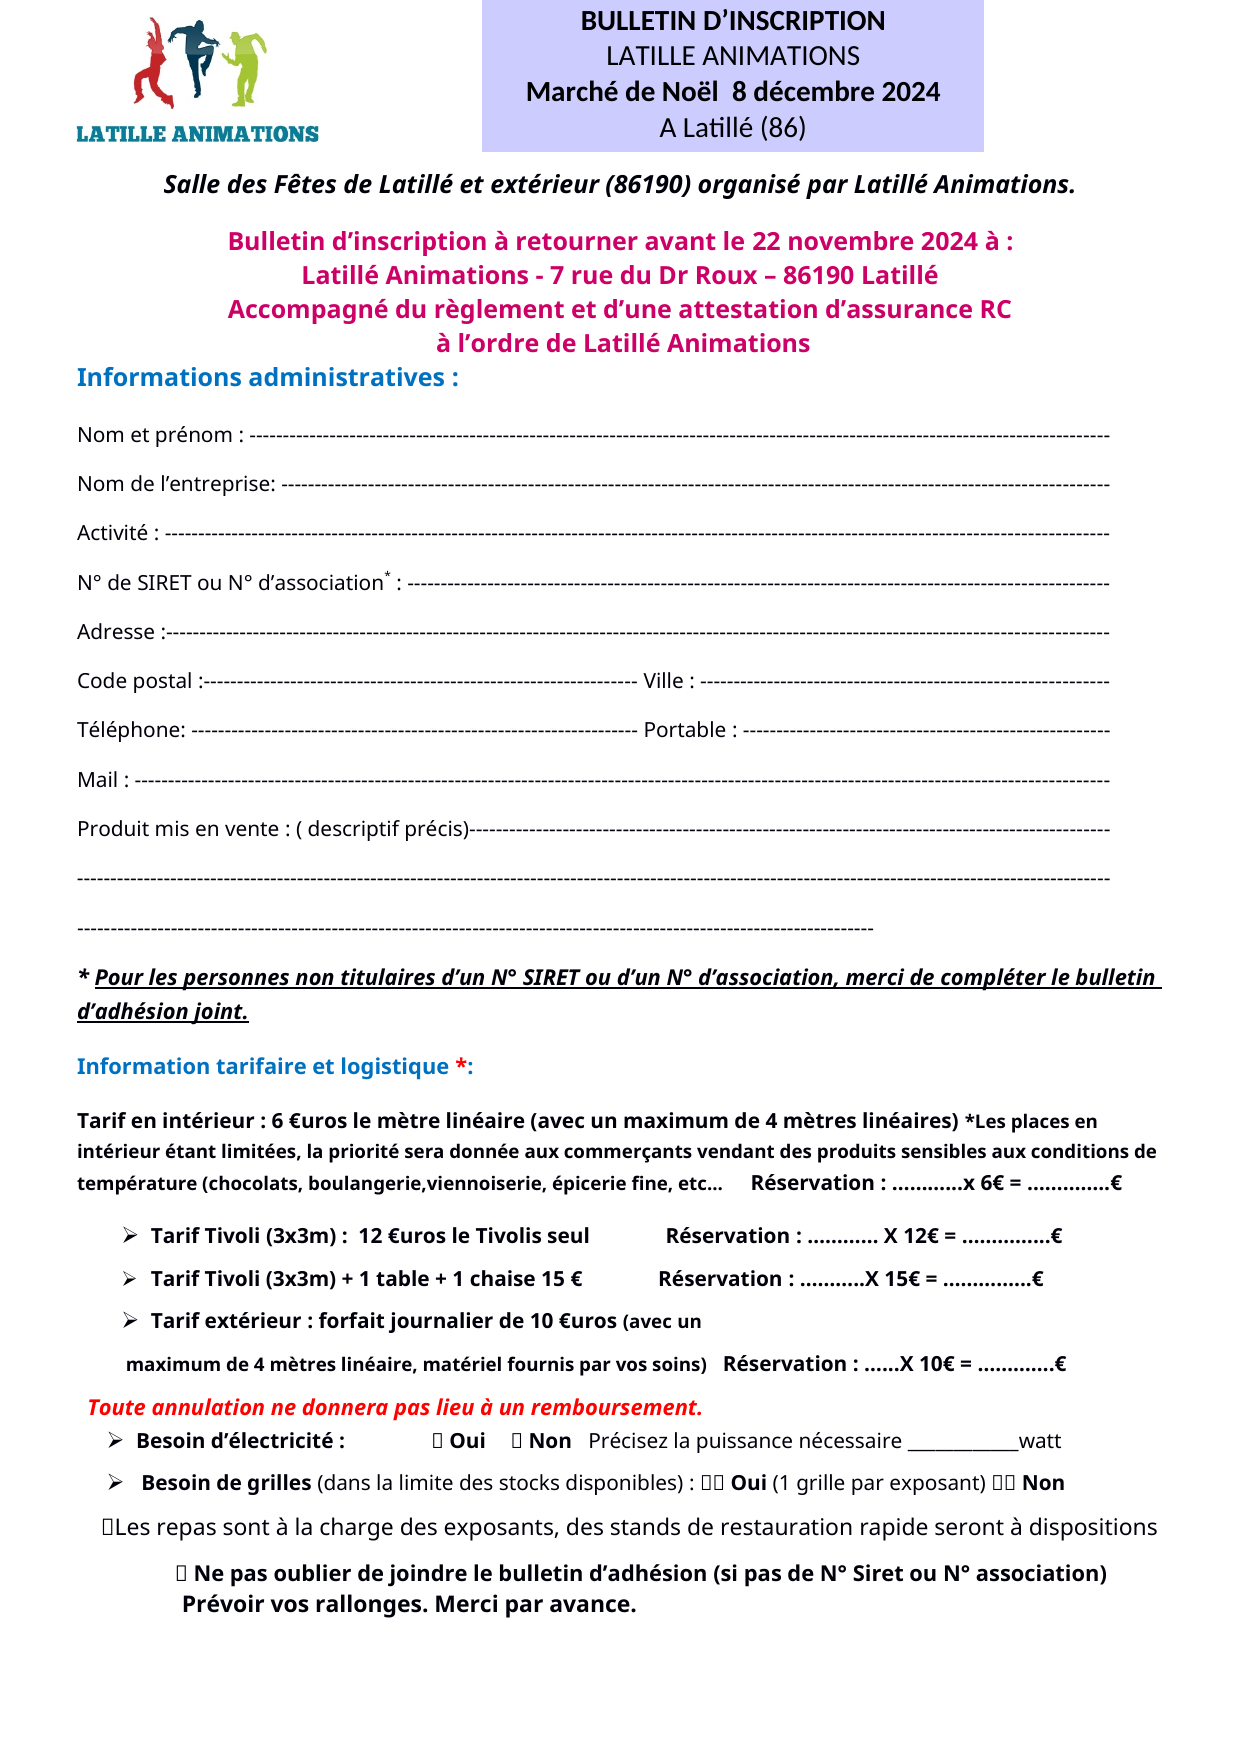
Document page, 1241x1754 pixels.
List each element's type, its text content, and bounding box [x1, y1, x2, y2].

text Produit mis en vente : ( descriptif précis) [77, 814, 1163, 842]
text A Latillé (86) [482, 109, 984, 144]
list Tarif Tivoli (3x3m) : 12 €uros le Tivolis seul Réservation : ………… X 12€ = …………...€ [121, 1221, 1163, 1250]
text Tarif en intérieur : 6 €uros le mètre linéaire (avec un maximum de 4 mètres linéaires) *Les places en intérieur étant limitées, la priorité sera donnée aux commerçants vendant des produits sensibles aux conditions de température (chocolats, boulangerie,viennoiserie, épicerie fine, etc... Réservation : ………...x 6€ = …………..€ [77, 1106, 1163, 1196]
list Prévoir vos rallonges. Merci par avance. [152, 1588, 1163, 1619]
text Code postal : Ville : [77, 666, 1163, 695]
list Besoin d’électricité :  Oui  Non Précisez la puissance nécessaire ____________watt [106, 1426, 1163, 1454]
list Les repas sont à la charge des exposants, des stands de restauration rapide seront à dispositions [77, 1511, 1163, 1542]
text Salle des Fêtes de Latillé et extérieur (86190) organisé par Latillé Animations. [77, 167, 1163, 201]
text Activité : [77, 518, 1163, 547]
picture [277, 129, 284, 139]
text Informations administratives : [77, 360, 1163, 394]
text à l’ordre de Latillé Animations [77, 326, 1163, 360]
picture [76, 17, 319, 142]
text LATILLE ANIMATIONS [482, 37, 984, 73]
text Information tarifaire et logistique *: [77, 1051, 1163, 1081]
list Tarif extérieur : forfait journalier de 10 €uros (avec un [121, 1307, 1163, 1335]
text Adresse : [77, 617, 1163, 645]
text Mail : [77, 765, 1163, 793]
text Marché de Noël 8 décembre 2024 [482, 73, 984, 109]
text BULLETIN D’INSCRIPTION [482, 2, 984, 37]
list maximum de 4 mètres linéaire, matériel fournis par vos soins) Réservation : …...X 10€ = ………….€ [77, 1349, 1163, 1378]
text * Pour les personnes non titulaires d’un N° SIRET ou d’un N° d’association, merci de compléter le bulletin d’adhésion joint. [77, 962, 1163, 1026]
list  Ne pas oublier de joindre le bulletin d’adhésion (si pas de N° Siret ou N° association) [152, 1558, 1163, 1588]
text Accompagné du règlement et d’une attestation d’assurance RC [77, 292, 1163, 326]
text Téléphone: Portable : [77, 716, 1163, 744]
text ----------------------------------------------------------------------------------------------------------------------- [77, 913, 1163, 941]
text Latillé Animations - 7 rue du Dr Roux – 86190 Latillé [77, 258, 1163, 292]
text N° de SIRET ou N° d’association* : [77, 568, 1163, 596]
list Besoin de grilles (dans la limite des stocks disponibles) :  Oui (1 grille par exposant)  Non [106, 1468, 1163, 1497]
list Toute annulation ne donnera pas lieu à un remboursement. [48, 1392, 1163, 1422]
text Bulletin d’inscription à retourner avant le 22 novembre 2024 à : [77, 224, 1163, 258]
text Nom de l’entreprise: [77, 469, 1163, 498]
text Nom et prénom : [77, 420, 1163, 448]
list Tarif Tivoli (3x3m) + 1 table + 1 chaise 15 € Réservation : ………..X 15€ = …………...€ [121, 1264, 1163, 1292]
